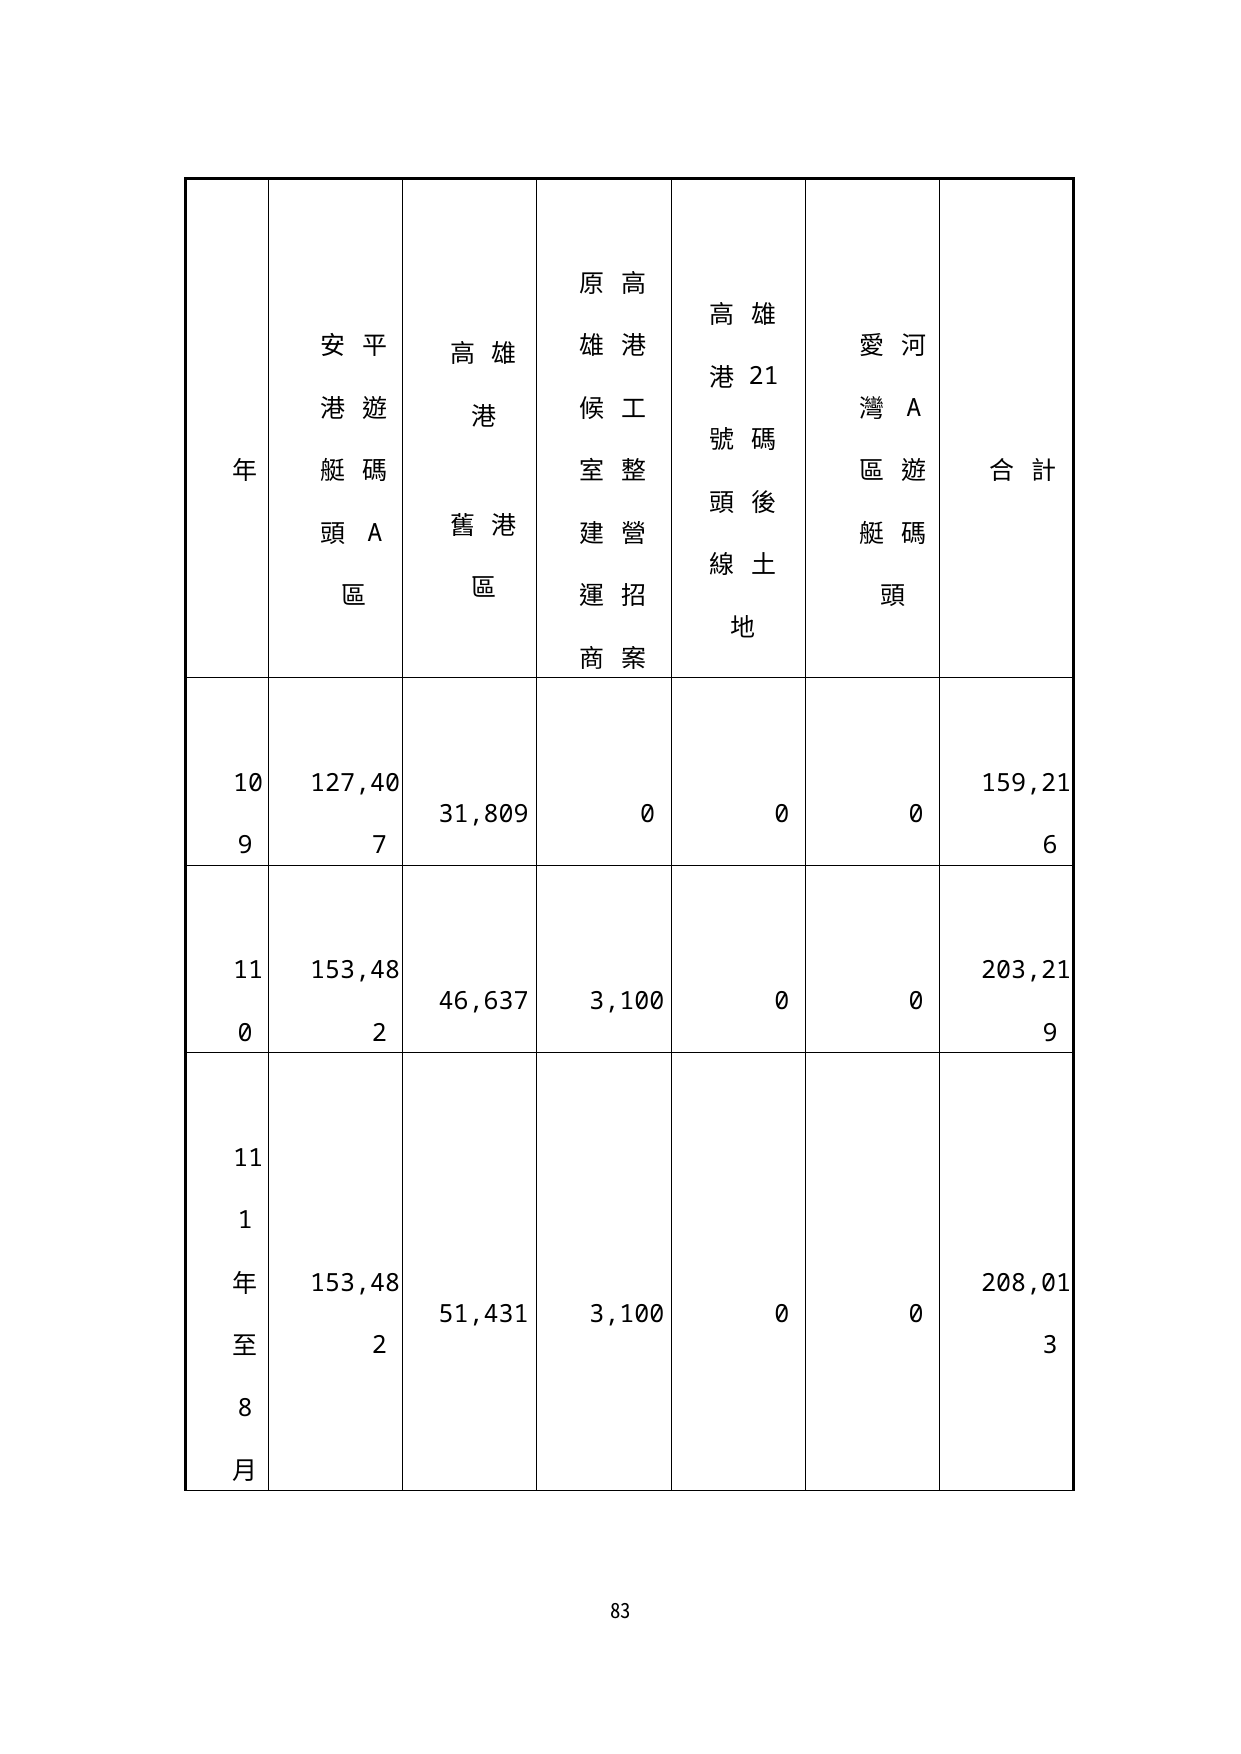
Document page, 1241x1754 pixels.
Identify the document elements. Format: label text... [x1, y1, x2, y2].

table_header 合計 [940, 180, 1072, 677]
table_cell 0 [806, 678, 939, 865]
table_cell 153,482 [269, 1053, 402, 1490]
table_cell 0 [672, 1053, 805, 1490]
table_cell 111年至8月 [187, 1053, 268, 1490]
table_header 原高雄港候工室整建營運招商案 [537, 180, 671, 677]
table_header 年 [187, 180, 268, 677]
table_cell 127,407 [269, 678, 402, 865]
table_cell 3,100 [537, 866, 671, 1052]
table_cell 3,100 [537, 1053, 671, 1490]
table_cell 208,013 [940, 1053, 1072, 1490]
table_cell 0 [806, 866, 939, 1052]
table_cell 109 [187, 678, 268, 865]
table_header 高雄港 舊港區 [403, 180, 536, 677]
table_cell 31,809 [403, 678, 536, 865]
table_cell 153,482 [269, 866, 402, 1052]
table_cell 0 [672, 866, 805, 1052]
table_header 愛河灣A區遊艇碼頭 [806, 180, 939, 677]
table_cell 51,431 [403, 1053, 536, 1490]
table_cell 0 [806, 1053, 939, 1490]
table_header 高雄港21號碼頭後線土地 [672, 180, 805, 677]
table_cell 203,219 [940, 866, 1072, 1052]
table_cell 0 [672, 678, 805, 865]
table_cell 46,637 [403, 866, 536, 1052]
table_cell 159,216 [940, 678, 1072, 865]
table_cell 0 [537, 678, 671, 865]
table_header 安平港遊艇碼頭A區 [269, 180, 402, 677]
table_cell 110 [187, 866, 268, 1052]
